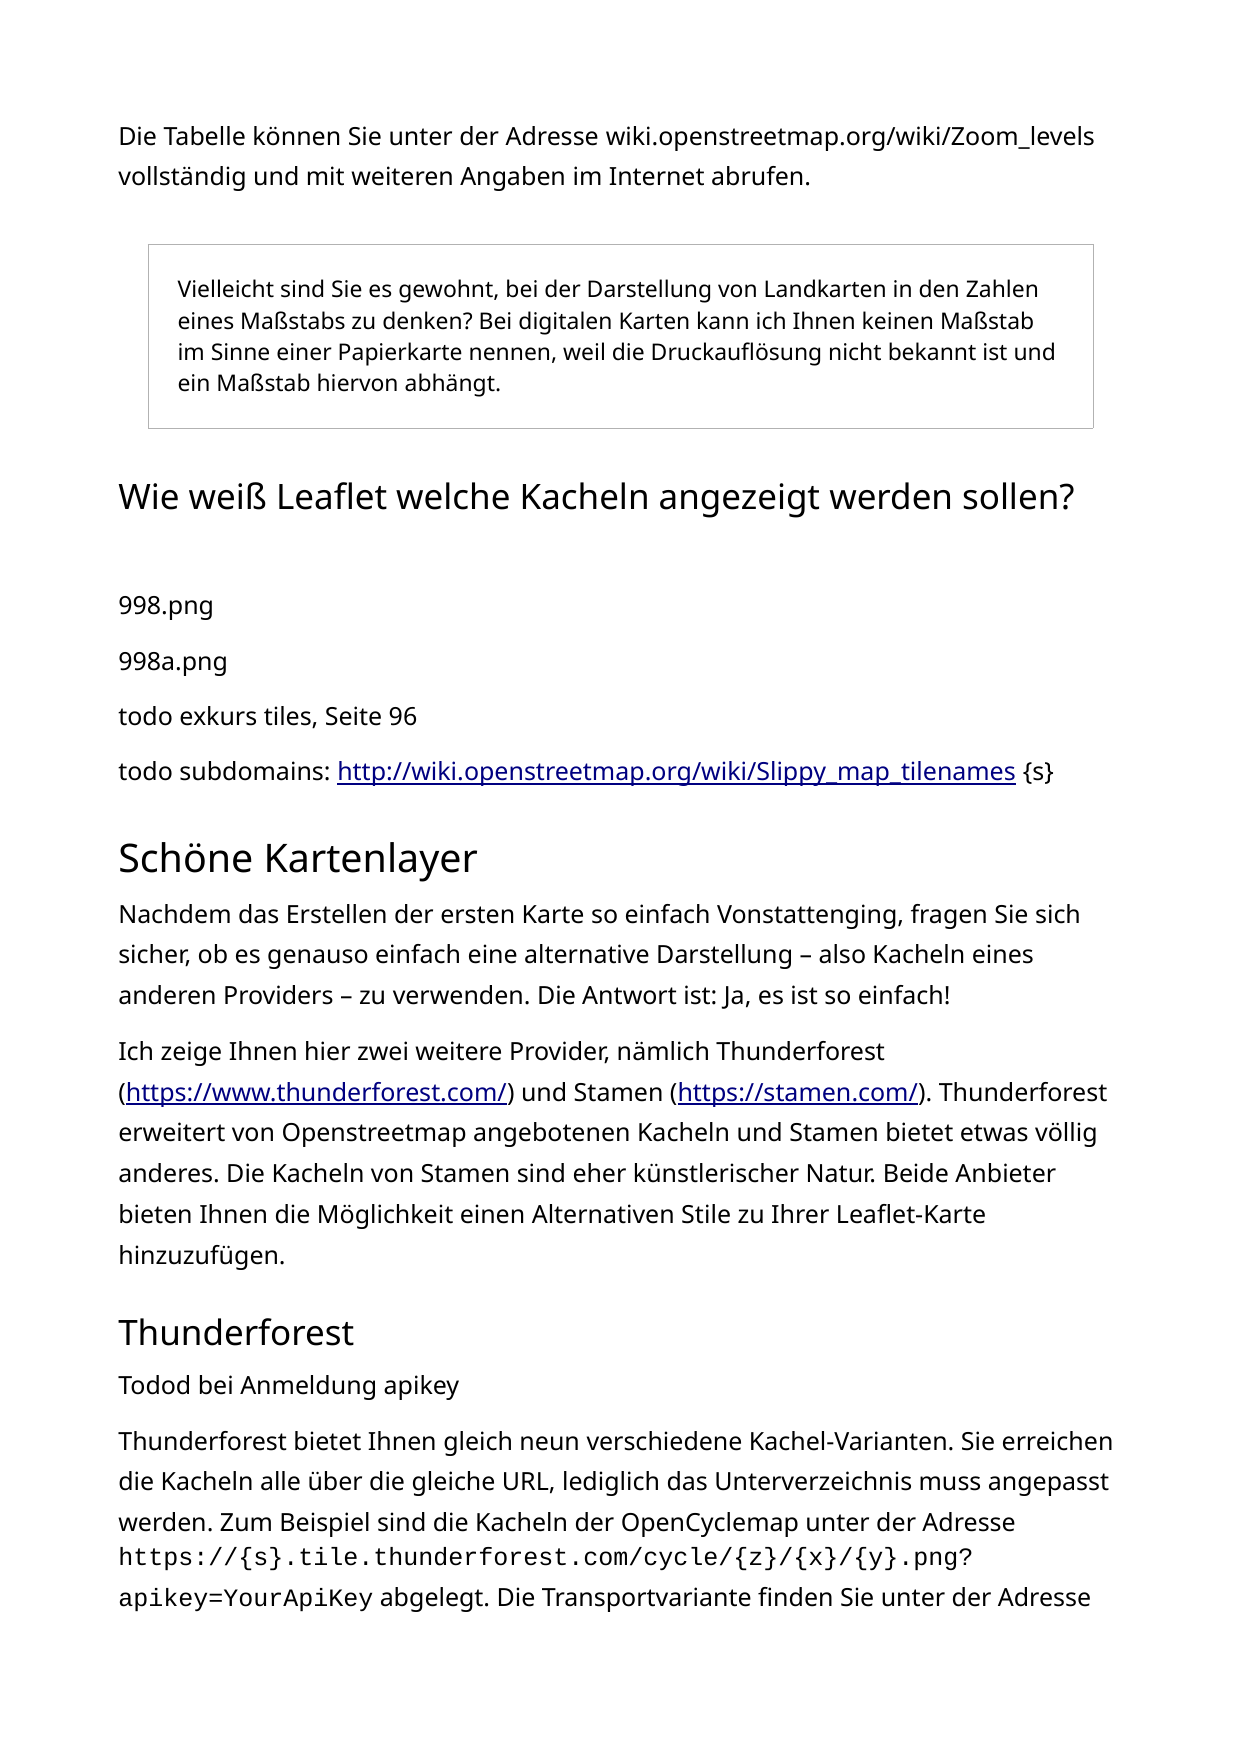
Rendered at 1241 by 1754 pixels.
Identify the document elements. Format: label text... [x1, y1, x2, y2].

text Vielleicht sind Sie es gewohnt, bei der Darstellung von Landkarten in den Zahlen eines Maßstabs zu denken? Bei digitalen Karten kann ich Ihnen keinen Maßstab im Sinne einer Papierkarte nennen, weil die Druckauflösung nicht bekannt ist und ein Maßstab hiervon abhängt. [149, 245, 1093, 428]
text todo exkurs tiles, Seite 96 [118, 698, 1122, 733]
subtitle Wie weiß Leaflet welche Kacheln angezeigt werden sollen? [118, 472, 1122, 520]
text Ich zeige Ihnen hier zwei weitere Provider, nämlich Thunderforest (https://www.thunderforest.com/) und Stamen (https://stamen.com/). Thunderforest erweitert von Openstreetmap angebotenen Kacheln und Stamen bietet etwas völlig anderes. Die Kacheln von Stamen sind eher künstlerischer Natur. Beide Anbieter bieten Ihnen die Möglichkeit einen Alternativen Stile zu Ihrer Leaflet-Karte hinzuzufügen. [118, 1033, 1122, 1272]
text Die Tabelle können Sie unter der Adresse wiki.openstreetmap.org/wiki/Zoom_levels vollständig und mit weiteren Angaben im Internet abrufen. [118, 118, 1122, 193]
text 998.png [118, 588, 1122, 622]
text Thunderforest bietet Ihnen gleich neun verschiedene Kachel-Varianten. Sie erreichen die Kacheln alle über die gleiche URL, lediglich das Unterverzeichnis muss angepasst werden. Zum Beispiel sind die Kacheln der OpenCyclemap unter der Adresse https://{s}.tile.thunderforest.com/cycle/{z}/{x}/{y}.png?apikey=YourApiKey abgelegt. Die Transportvariante finden Sie unter der Adresse [118, 1423, 1122, 1614]
text Todod bei Anmeldung apikey [118, 1368, 1122, 1402]
text Nachdem das Erstellen der ersten Karte so einfach Vonstattenging, fragen Sie sich sicher, ob es genauso einfach eine alternative Darstellung – also Kacheln eines anderen Providers – zu verwenden. Die Antwort ist: Ja, es ist so einfach! [118, 896, 1122, 1012]
text todo subdomains: http://wiki.openstreetmap.org/wiki/Slippy_map_tilenames {s} [118, 754, 1122, 788]
subtitle Schöne Kartenlayer [118, 830, 1122, 884]
subtitle Thunderforest [118, 1308, 1122, 1355]
text 998a.png [118, 643, 1122, 677]
